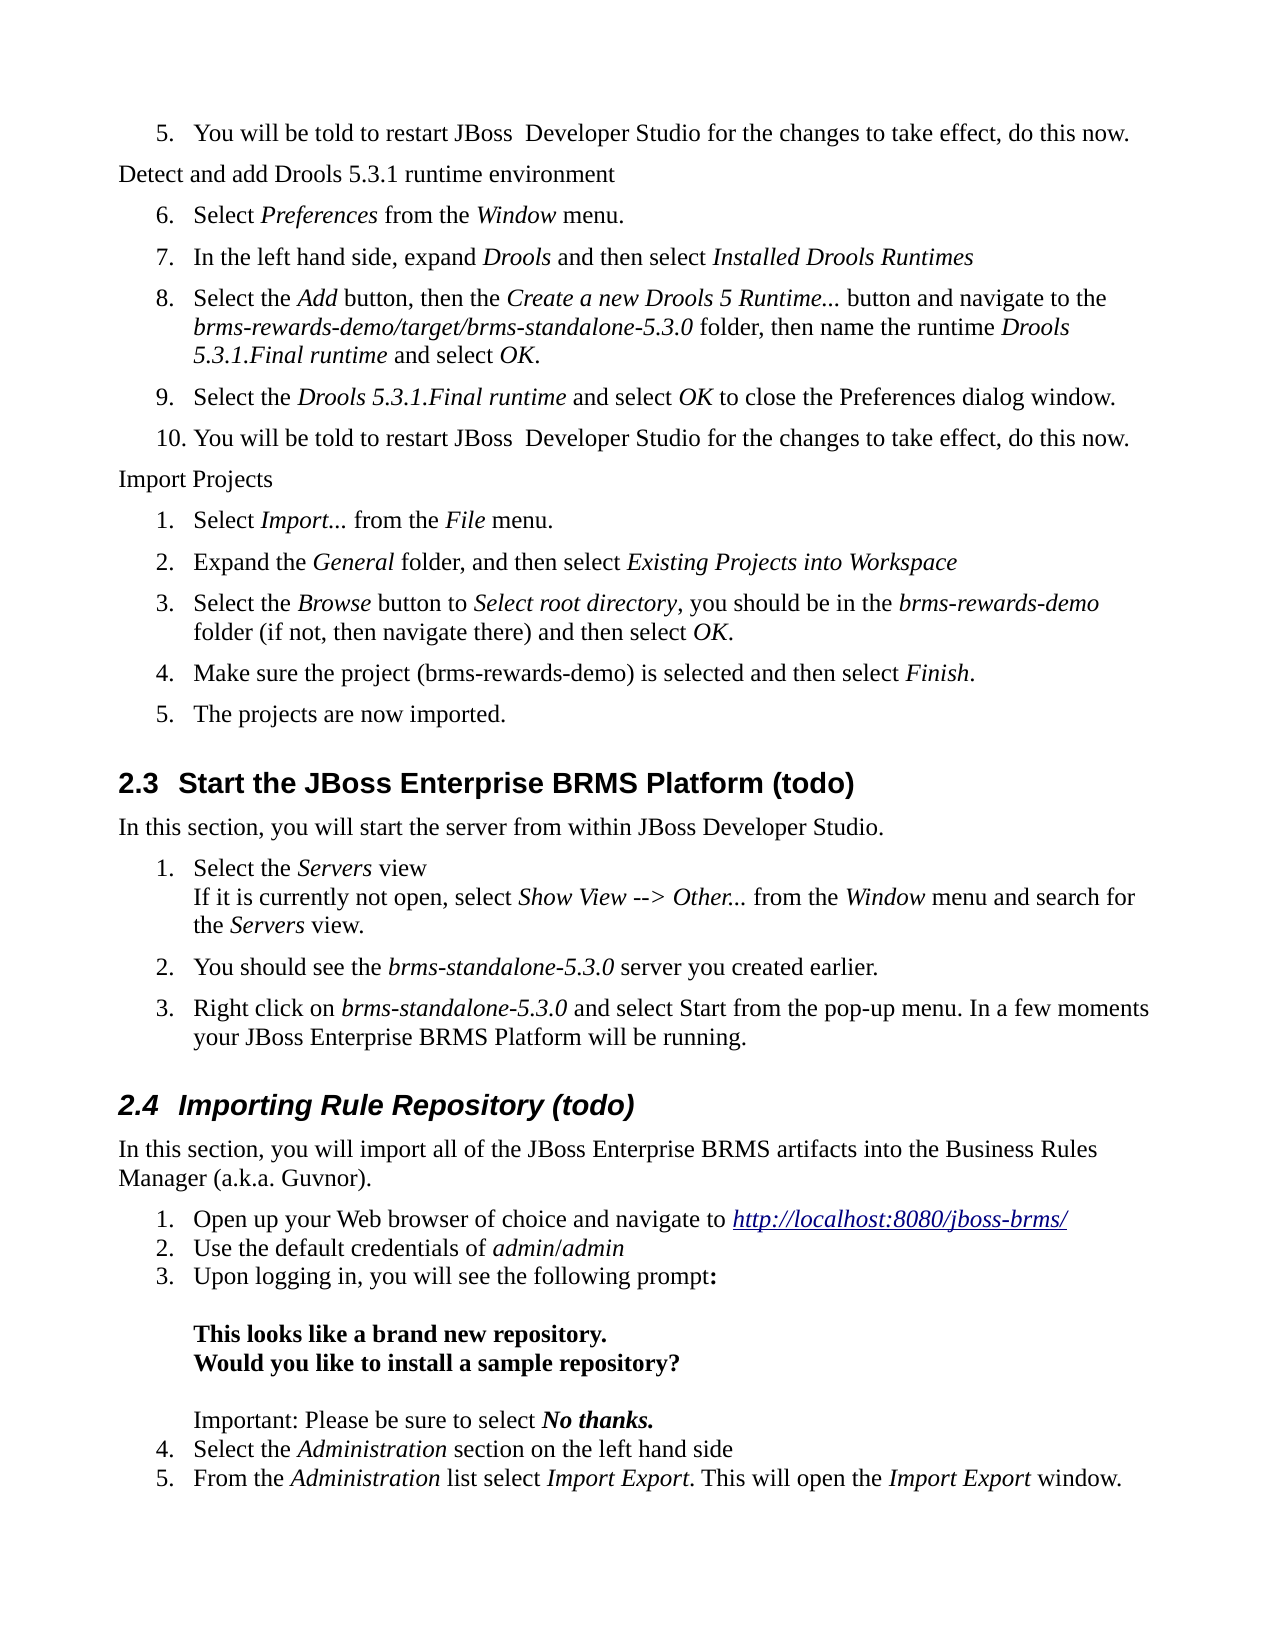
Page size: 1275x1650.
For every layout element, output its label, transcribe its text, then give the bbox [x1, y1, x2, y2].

list Select Preferences from the Window menu. [156, 201, 1157, 229]
list Select Import... from the File menu. [156, 506, 1157, 534]
list Select the Servers view If it is currently not open, select Show View --> Other... from the Window menu and search for the Servers view. [156, 853, 1157, 939]
text Import Projects [118, 464, 1157, 493]
list The projects are now imported. [156, 699, 1157, 728]
list You will be told to restart JBoss Developer Studio for the changes to take effect, do this now. [156, 423, 1157, 452]
list Use the default credentials of admin/admin [156, 1233, 1157, 1261]
list Select the Add button, then the Create a new Drools 5 Runtime... button and navigate to the brms-rewards-demo/target/brms-standalone-5.3.0 folder, then name the runtime Drools 5.3.1.Final runtime and select OK. [156, 283, 1157, 369]
subtitle Importing Rule Repository (todo) [118, 1088, 1157, 1121]
list Select the Drools 5.3.1.Final runtime and select OK to close the Preferences dialog window. [156, 382, 1157, 411]
list Upon logging in, you will see the following prompt: This looks like a brand new repository. [156, 1261, 1157, 1348]
subtitle Start the JBoss Enterprise BRMS Platform (todo) [118, 766, 1157, 799]
list Select the Administration section on the left hand side [156, 1434, 1157, 1463]
text In this section, you will start the server from within JBoss Developer Studio. [118, 812, 1157, 840]
list Would you like to install a sample repository? Important: Please be sure to select No thanks. [156, 1348, 1157, 1434]
list You should see the brms-standalone-5.3.0 server you created earlier. [156, 952, 1157, 980]
list In the left hand side, expand Drools and then select Installed Drools Runtimes [156, 242, 1157, 271]
list From the Administration list select Import Export. This will open the Import Export window. [156, 1463, 1157, 1491]
list Right click on brms-standalone-5.3.0 and select Start from the pop-up menu. In a few moments your JBoss Enterprise BRMS Platform will be running. [156, 993, 1157, 1050]
list Expand the General folder, and then select Existing Projects into Workspace [156, 547, 1157, 576]
list You will be told to restart JBoss Developer Studio for the changes to take effect, do this now. [156, 118, 1157, 147]
text In this section, you will import all of the JBoss Enterprise BRMS artifacts into the Business Rules Manager (a.k.a. Guvnor). [118, 1134, 1157, 1191]
list Select the Browse button to Select root directory, you should be in the brms-rewards-demo folder (if not, then navigate there) and then select OK. [156, 588, 1157, 646]
list Make sure the project (brms-rewards-demo) is selected and then select Finish. [156, 658, 1157, 687]
list Open up your Web browser of choice and navigate to http://localhost:8080/jboss-brms/ [156, 1204, 1157, 1233]
text Detect and add Drools 5.3.1 runtime environment [118, 159, 1157, 188]
